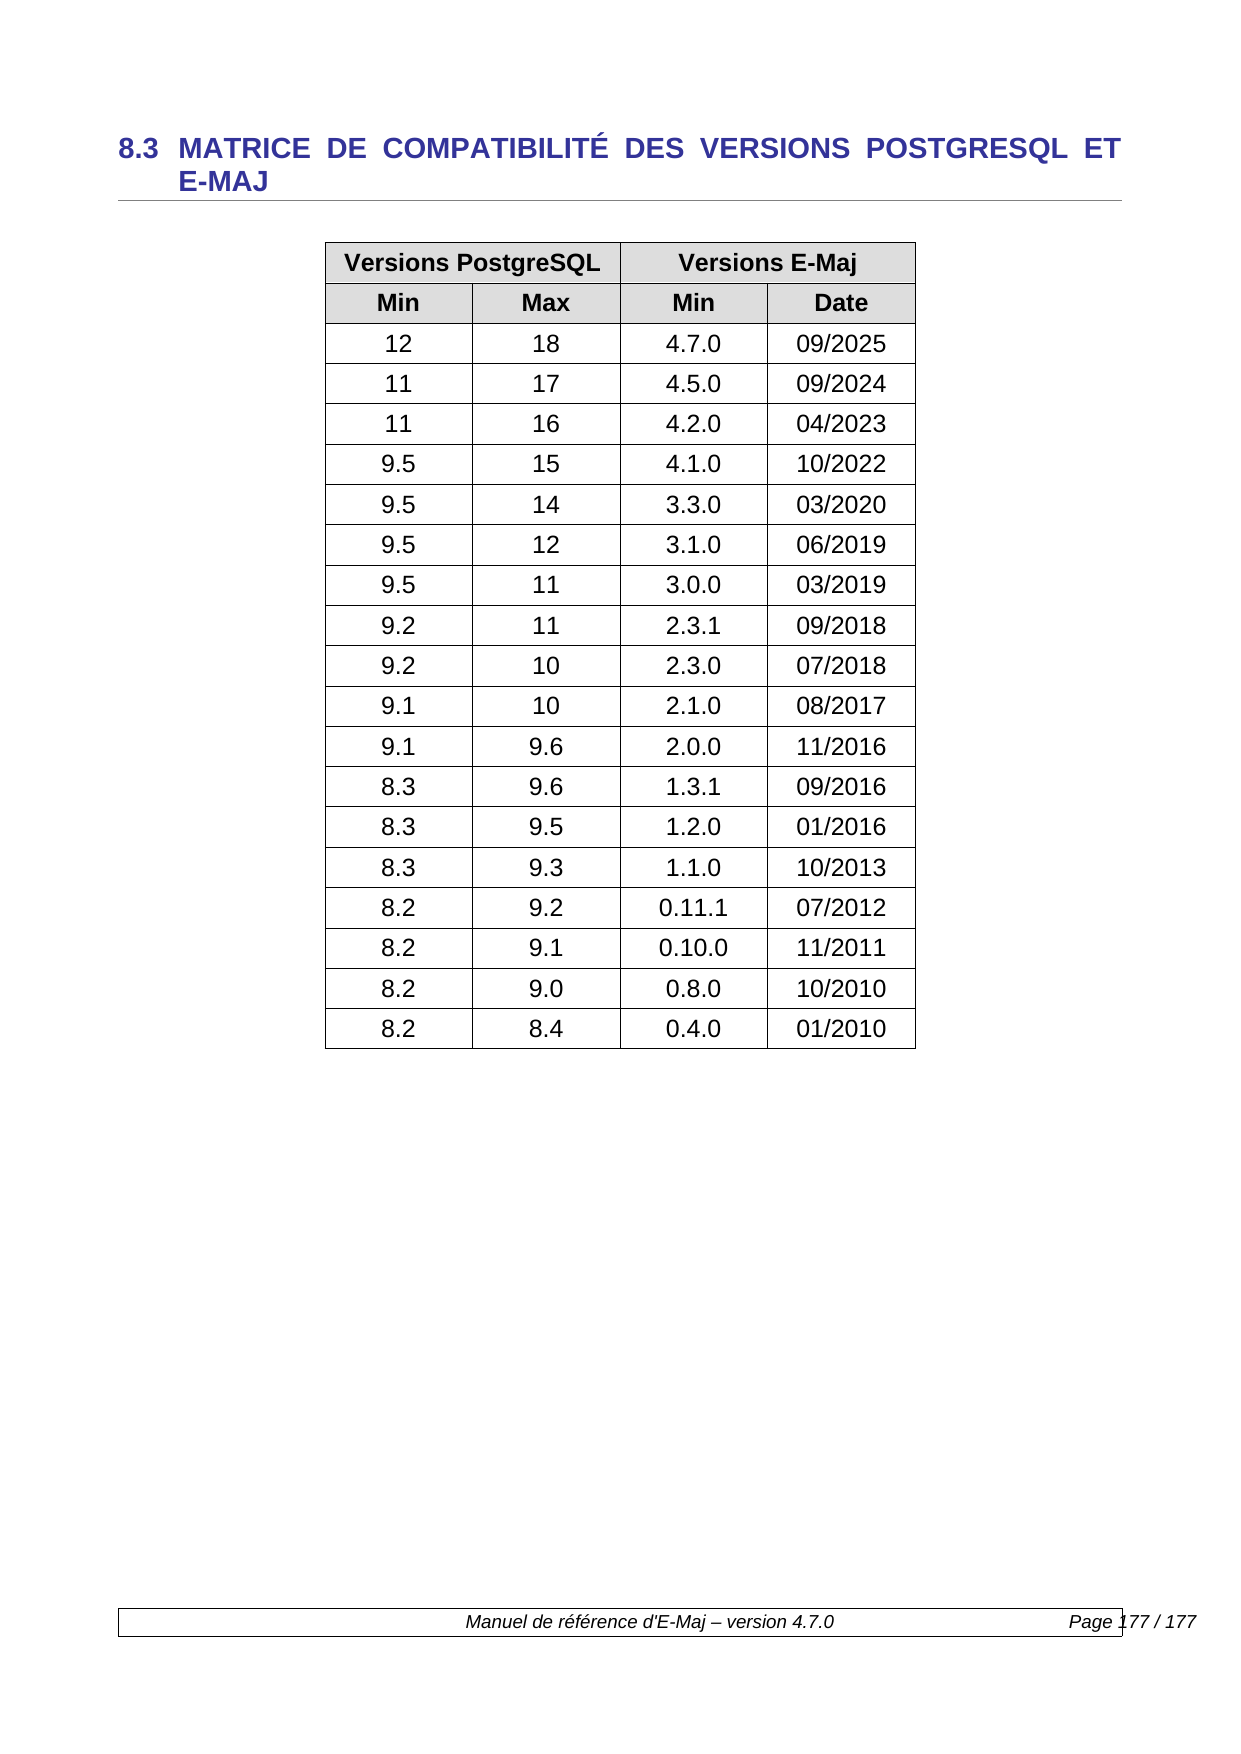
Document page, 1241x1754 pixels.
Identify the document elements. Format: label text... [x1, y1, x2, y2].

table_cell 2.0.0 [621, 727, 767, 766]
table_cell 2.3.0 [621, 646, 767, 686]
table_cell 9.1 [326, 687, 472, 726]
table_cell Date [768, 284, 915, 323]
table_cell 9.6 [473, 727, 620, 766]
table_cell 9.1 [326, 727, 472, 766]
table_cell 3.0.0 [621, 566, 767, 605]
table_cell 9.2 [326, 646, 472, 686]
table_cell 8.3 [326, 848, 472, 887]
table_cell 16 [473, 404, 620, 444]
table_cell 9.0 [473, 969, 620, 1008]
table_cell ‍12 [326, 324, 472, 363]
table_cell 14 [473, 485, 620, 524]
table_cell 11/2016 [768, 727, 915, 766]
table_cell 10/2010 [768, 969, 915, 1008]
table_cell 08/2017 [768, 687, 915, 726]
table_cell 4.2.0 [621, 404, 767, 444]
table_cell 11‍ [326, 404, 472, 444]
table_cell 11 [473, 606, 620, 645]
table_cell 10 [473, 646, 620, 686]
table_cell 9.5 [326, 525, 472, 564]
table_cell 9.5 [326, 445, 472, 484]
table_cell 07/2012 [768, 888, 915, 927]
table_cell 2.3.1 [621, 606, 767, 645]
table_cell 09/2025 [768, 324, 915, 363]
table_cell 06/2019 [768, 525, 915, 564]
table_cell 09/2018 [768, 606, 915, 645]
subtitle Matrice de compatibilité des versions PostgreSQL et E‑Maj [118, 131, 1122, 200]
table_cell 0.10.0 [621, 929, 767, 968]
table_cell 8.3 [326, 767, 472, 806]
table_cell 09/2024 [768, 364, 915, 403]
table_cell 4.1.0 [621, 445, 767, 484]
table_cell 8.3 [326, 807, 472, 847]
table_cell Min [621, 284, 767, 323]
table_cell 3.1.0 [621, 525, 767, 564]
table_cell 18 [473, 324, 620, 363]
table_cell 01/2010 [768, 1009, 915, 1048]
table_cell 07/2018 [768, 646, 915, 686]
table_cell 01/2016 [768, 807, 915, 847]
table_cell 8.2 [326, 1009, 472, 1048]
table_cell 0.11.1 [621, 888, 767, 927]
table_cell 1.3.1 [621, 767, 767, 806]
table_cell 1.2.0 [621, 807, 767, 847]
table_cell 04/2023 [768, 404, 915, 444]
table_cell 12 [473, 525, 620, 564]
table_cell 10 [473, 687, 620, 726]
table_cell 4.7.0 [621, 324, 767, 363]
table_cell 15 [473, 445, 620, 484]
table_cell 10/2013 [768, 848, 915, 887]
table_cell 0.8.0 [621, 969, 767, 1008]
table_cell 11 [473, 566, 620, 605]
table_cell 9.3 [473, 848, 620, 887]
table_cell 9.2 [473, 888, 620, 927]
table_cell 09/2016 [768, 767, 915, 806]
table_cell 9.5 [326, 485, 472, 524]
table_cell 11/2011 [768, 929, 915, 968]
table_cell 03/2019 [768, 566, 915, 605]
table_cell 8.2 [326, 969, 472, 1008]
table_cell ‍11 [326, 364, 472, 403]
table_cell 03/2020 [768, 485, 915, 524]
table_cell Max [473, 284, 620, 323]
table_cell 9.2 [326, 606, 472, 645]
table_cell 3.3.0 [621, 485, 767, 524]
table_cell 9.6 [473, 767, 620, 806]
table_cell Min [326, 284, 472, 323]
table_cell 17 [473, 364, 620, 403]
table_cell 1.1.0 [621, 848, 767, 887]
table_cell 8.2 [326, 929, 472, 968]
table_cell 9.5 [326, 566, 472, 605]
table_cell 9.5 [473, 807, 620, 847]
table_header Versions E-Maj [621, 243, 915, 282]
table_cell 4.5.0 [621, 364, 767, 403]
table_cell 8.4 [473, 1009, 620, 1048]
table_cell 8.2 [326, 888, 472, 927]
table_cell 2.1.0 [621, 687, 767, 726]
table_cell 0.4.0 [621, 1009, 767, 1048]
table_cell 10/2022 [768, 445, 915, 484]
table_cell 9.1 [473, 929, 620, 968]
table_header Versions PostgreSQL [326, 243, 620, 282]
